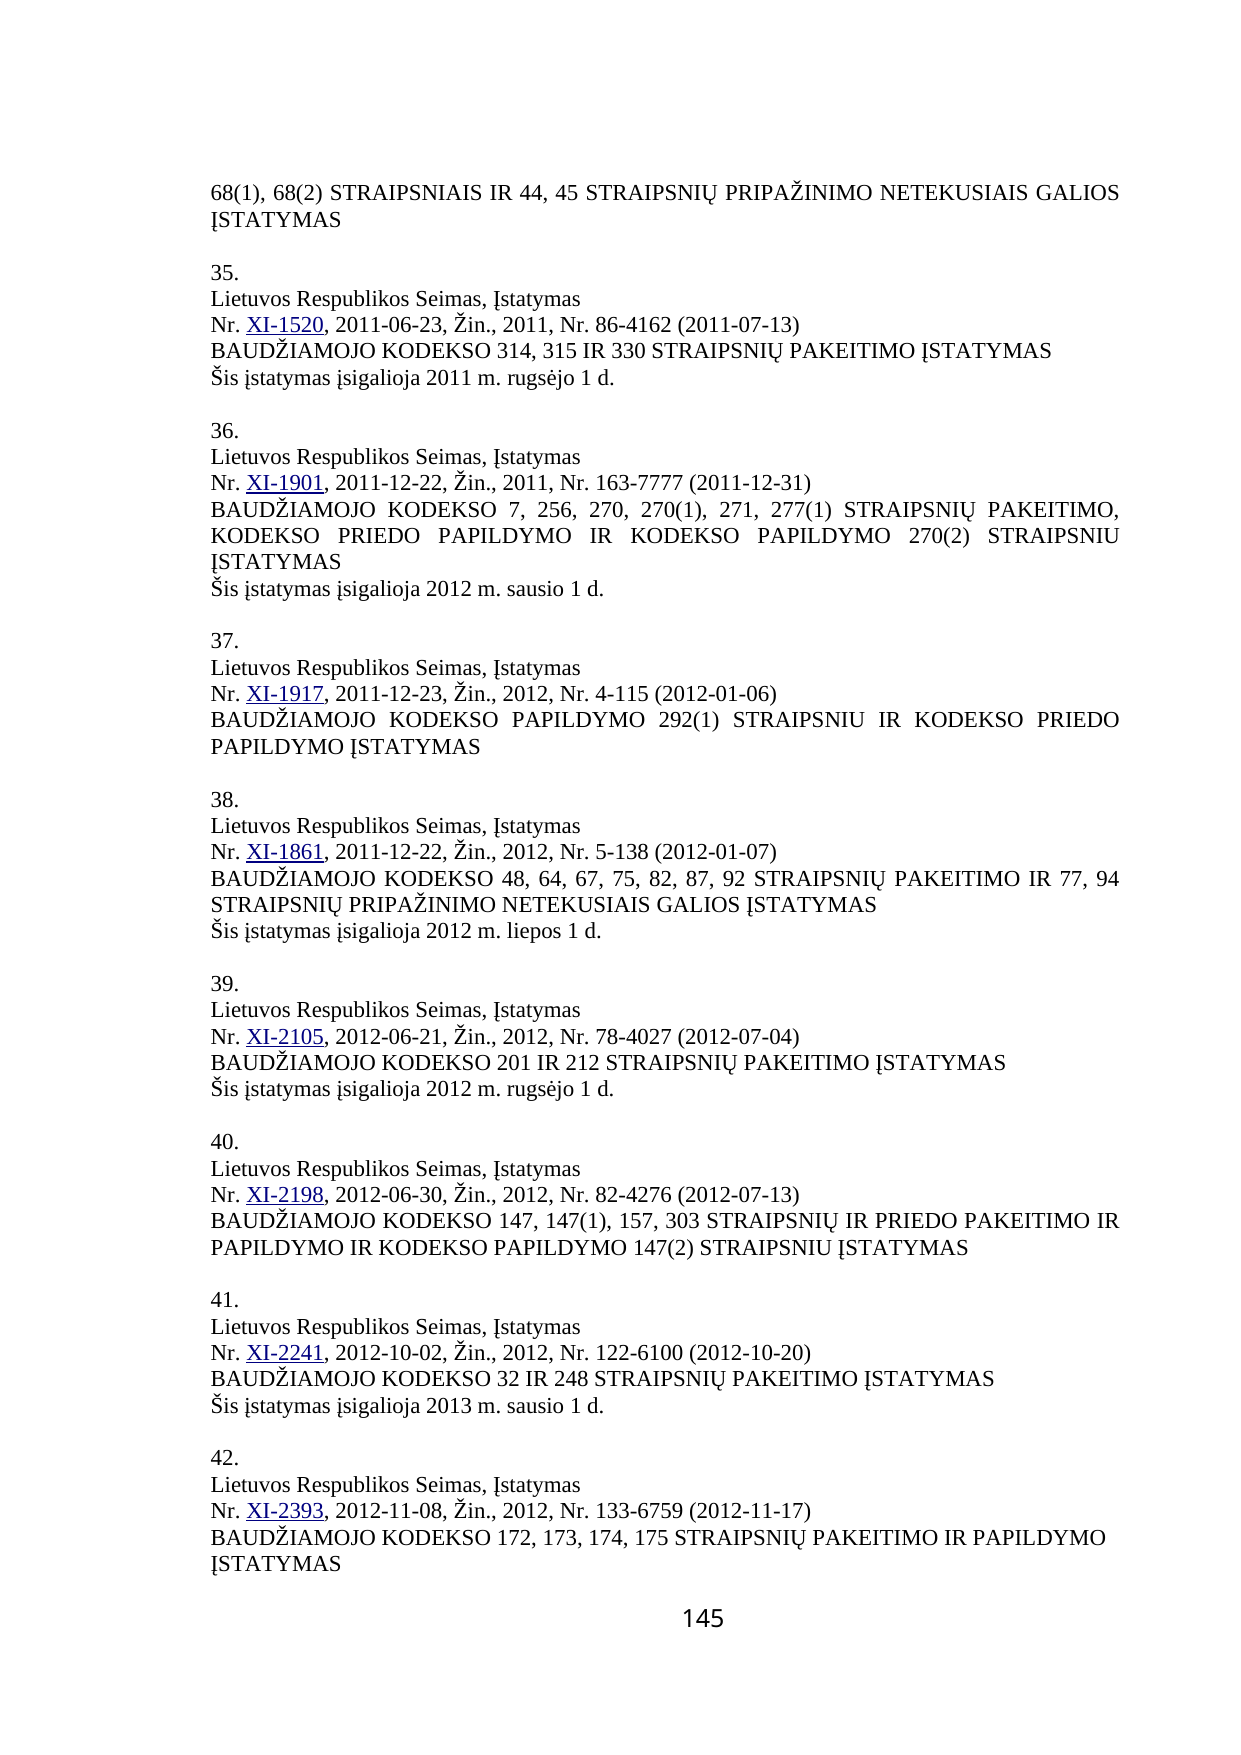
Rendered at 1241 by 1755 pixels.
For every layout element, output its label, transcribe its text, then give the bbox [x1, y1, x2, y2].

text Nr. XI-1861, 2011-12-22, Žin., 2012, Nr. 5-138 (2012-01-07) [210, 838, 1120, 865]
text 42. [210, 1444, 1120, 1471]
text Lietuvos Respublikos Seimas, Įstatymas [210, 1154, 1120, 1181]
text 38. [210, 786, 1120, 812]
text BAUDŽIAMOJO KODEKSO 7, 256, 270, 270(1), 271, 277(1) STRAIPSNIŲ PAKEITIMO, KODEKSO PRIEDO PAPILDYMO IR KODEKSO PAPILDYMO 270(2) STRAIPSNIU ĮSTATYMAS [210, 496, 1120, 575]
text Šis įstatymas įsigalioja 2013 m. sausio 1 d. [210, 1392, 1120, 1418]
text Lietuvos Respublikos Seimas, Įstatymas [210, 996, 1120, 1023]
text Šis įstatymas įsigalioja 2011 m. rugsėjo 1 d. [210, 364, 1120, 390]
text 41. [210, 1286, 1120, 1313]
text 68(1), 68(2) STRAIPSNIAIS IR 44, 45 STRAIPSNIŲ PRIPAŽINIMO NETEKUSIAIS GALIOS ĮSTATYMAS [210, 179, 1120, 232]
text Lietuvos Respublikos Seimas, Įstatymas [210, 443, 1120, 469]
text Nr. XI-2241, 2012-10-02, Žin., 2012, Nr. 122-6100 (2012-10-20) [210, 1339, 1120, 1365]
text 40. [210, 1128, 1120, 1154]
text BAUDŽIAMOJO KODEKSO 147, 147(1), 157, 303 STRAIPSNIŲ IR PRIEDO PAKEITIMO IR PAPILDYMO IR KODEKSO PAPILDYMO 147(2) STRAIPSNIU ĮSTATYMAS [210, 1207, 1120, 1260]
text BAUDŽIAMOJO KODEKSO 32 IR 248 STRAIPSNIŲ PAKEITIMO ĮSTATYMAS [210, 1365, 1120, 1392]
text Nr. XI-1520, 2011-06-23, Žin., 2011, Nr. 86-4162 (2011-07-13) [210, 311, 1120, 338]
text Šis įstatymas įsigalioja 2012 m. sausio 1 d. [210, 575, 1120, 601]
text Nr. XI-2393, 2012-11-08, Žin., 2012, Nr. 133-6759 (2012-11-17) [210, 1497, 1120, 1523]
text Šis įstatymas įsigalioja 2012 m. rugsėjo 1 d. [210, 1076, 1120, 1102]
text 37. [210, 627, 1120, 654]
text 39. [210, 970, 1120, 996]
text BAUDŽIAMOJO KODEKSO 48, 64, 67, 75, 82, 87, 92 STRAIPSNIŲ PAKEITIMO IR 77, 94 STRAIPSNIŲ PRIPAŽINIMO NETEKUSIAIS GALIOS ĮSTATYMAS [210, 865, 1120, 917]
text Nr. XI-2198, 2012-06-30, Žin., 2012, Nr. 82-4276 (2012-07-13) [210, 1181, 1120, 1207]
text Nr. XI-1901, 2011-12-22, Žin., 2011, Nr. 163-7777 (2011-12-31) [210, 469, 1120, 496]
text BAUDŽIAMOJO KODEKSO 201 IR 212 STRAIPSNIŲ PAKEITIMO ĮSTATYMAS [210, 1049, 1120, 1076]
text Šis įstatymas įsigalioja 2012 m. liepos 1 d. [210, 917, 1120, 944]
text BAUDŽIAMOJO KODEKSO PAPILDYMO 292(1) STRAIPSNIU IR KODEKSO PRIEDO PAPILDYMO ĮSTATYMAS [210, 707, 1120, 759]
text Lietuvos Respublikos Seimas, Įstatymas [210, 812, 1120, 838]
text Lietuvos Respublikos Seimas, Įstatymas [210, 1471, 1120, 1497]
text Lietuvos Respublikos Seimas, Įstatymas [210, 654, 1120, 680]
text Nr. XI-1917, 2011-12-23, Žin., 2012, Nr. 4-115 (2012-01-06) [210, 680, 1120, 707]
text 36. [210, 417, 1120, 443]
text Lietuvos Respublikos Seimas, Įstatymas [210, 285, 1120, 311]
text BAUDŽIAMOJO KODEKSO 172, 173, 174, 175 STRAIPSNIŲ PAKEITIMO IR PAPILDYMO ĮSTATYMAS [210, 1523, 1120, 1576]
text Lietuvos Respublikos Seimas, Įstatymas [210, 1313, 1120, 1339]
text BAUDŽIAMOJO KODEKSO 314, 315 IR 330 STRAIPSNIŲ PAKEITIMO ĮSTATYMAS [210, 338, 1120, 364]
text 35. [210, 258, 1120, 285]
text Nr. XI-2105, 2012-06-21, Žin., 2012, Nr. 78-4027 (2012-07-04) [210, 1023, 1120, 1049]
